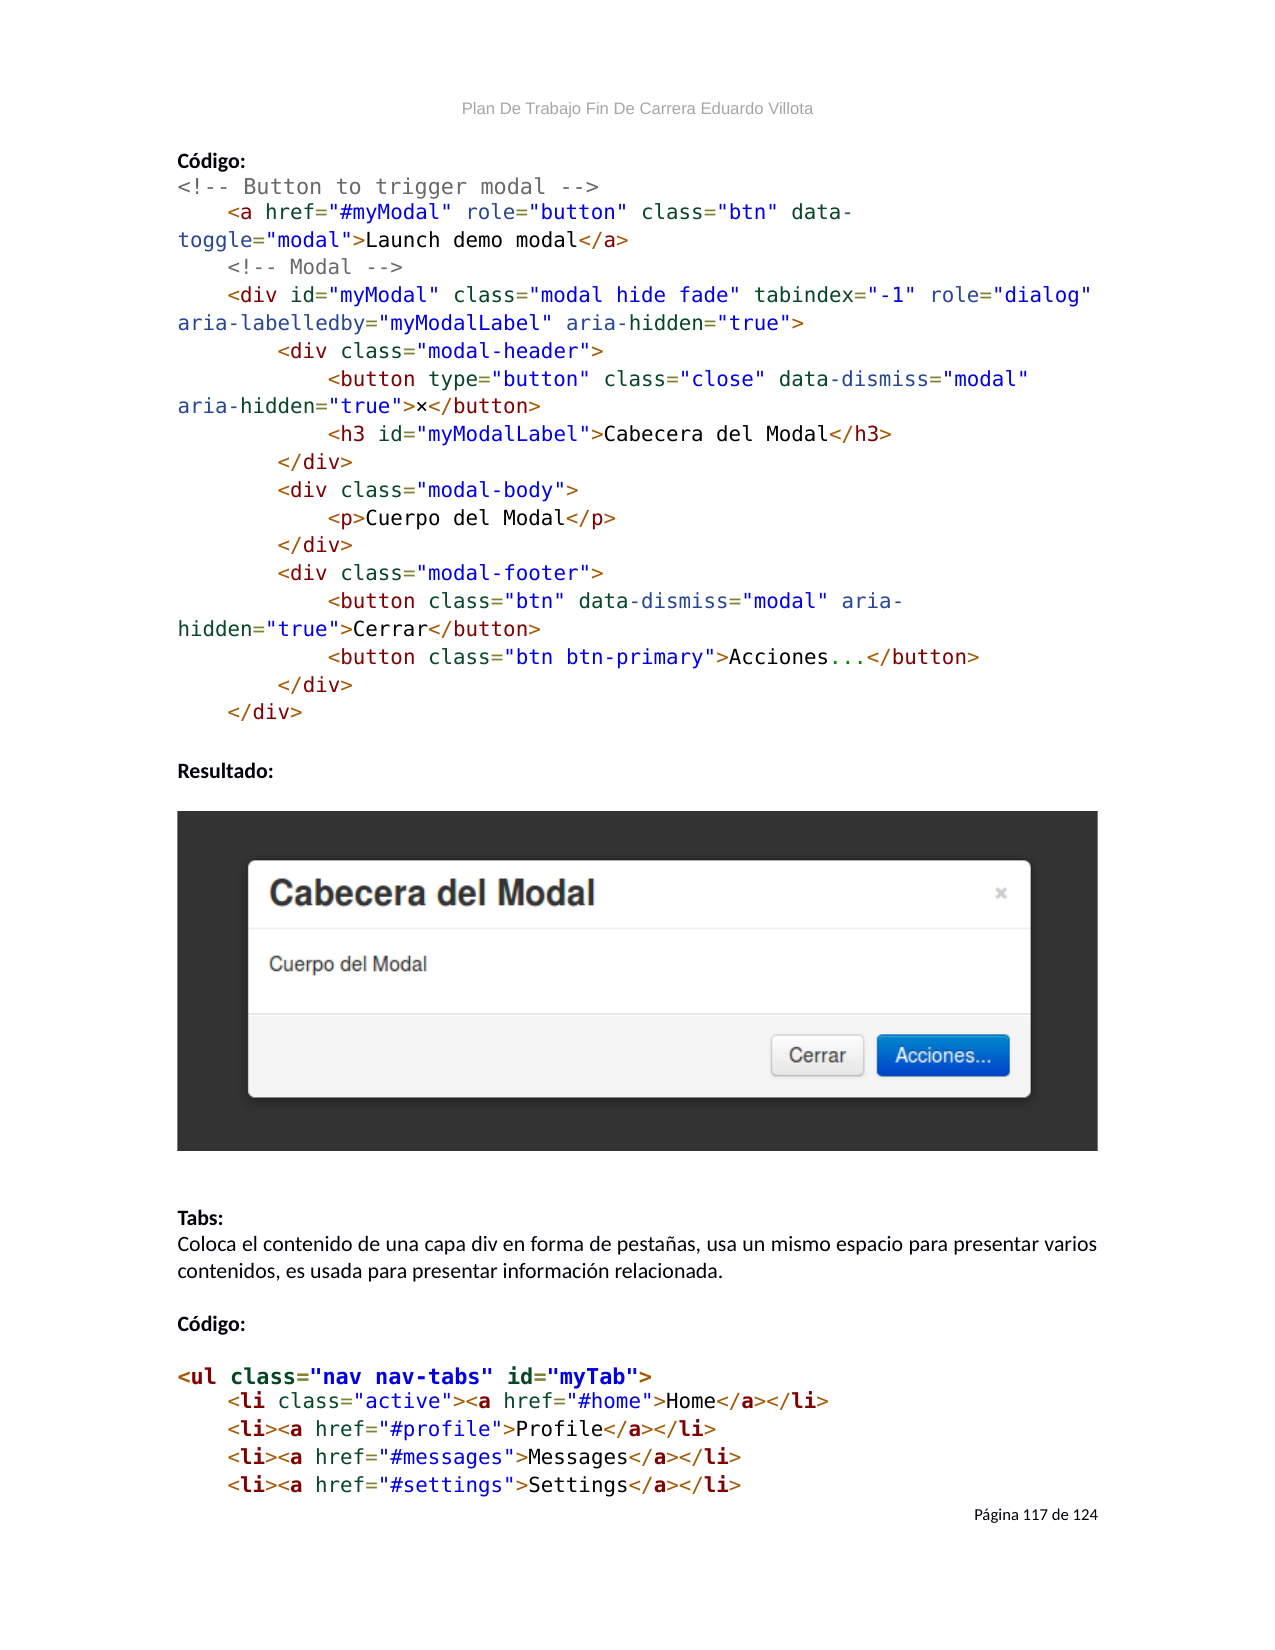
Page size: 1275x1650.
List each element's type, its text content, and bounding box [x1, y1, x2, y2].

text </div> [177, 673, 1098, 697]
text <li><a href="#settings">Settings</a></li> [177, 1473, 1098, 1497]
text <a href="#myModal" role="button" class="btn" data-toggle="modal">Launch demo modal</a> [177, 200, 1098, 252]
text Código: [177, 1310, 1098, 1337]
text <p>Cuerpo del Modal</p> [177, 506, 1098, 530]
text <!-- Modal --> [177, 255, 1098, 280]
text <li><a href="#profile">Profile</a></li> [177, 1417, 1098, 1441]
text <!-- Button to trigger modal --> [177, 174, 1098, 200]
text <button class="btn btn-primary">Acciones...</button> [177, 645, 1098, 669]
text Tabs: [177, 1204, 1098, 1230]
text <div id="myModal" class="modal hide fade" tabindex="-1" role="dialog" aria-labelledby="myModalLabel" aria-hidden="true"> [177, 283, 1098, 335]
text Resultado: [177, 758, 1098, 784]
text Coloca el contenido de una capa div en forma de pestañas, usa un mismo espacio para presentar varios contenidos, es usada para presentar información relacionada. [177, 1230, 1098, 1284]
text <li><a href="#messages">Messages</a></li> [177, 1445, 1098, 1469]
text <ul class="nav nav-tabs" id="myTab"> [177, 1364, 1098, 1389]
text </div> [177, 700, 1098, 725]
picture [177, 811, 1098, 1151]
text Código: [177, 148, 1098, 174]
text <button class="btn" data-dismiss="modal" aria-hidden="true">Cerrar</button> [177, 589, 1098, 641]
text <div class="modal-footer"> [177, 561, 1098, 586]
text <li class="active"><a href="#home">Home</a></li> [177, 1389, 1098, 1413]
text <button type="button" class="close" data-dismiss="modal" aria-hidden="true">×</button> [177, 367, 1098, 419]
text </div> [177, 450, 1098, 474]
text </div> [177, 533, 1098, 558]
text <h3 id="myModalLabel">Cabecera del Modal</h3> [177, 422, 1098, 447]
text <div class="modal-body"> [177, 478, 1098, 502]
text <div class="modal-header"> [177, 339, 1098, 363]
